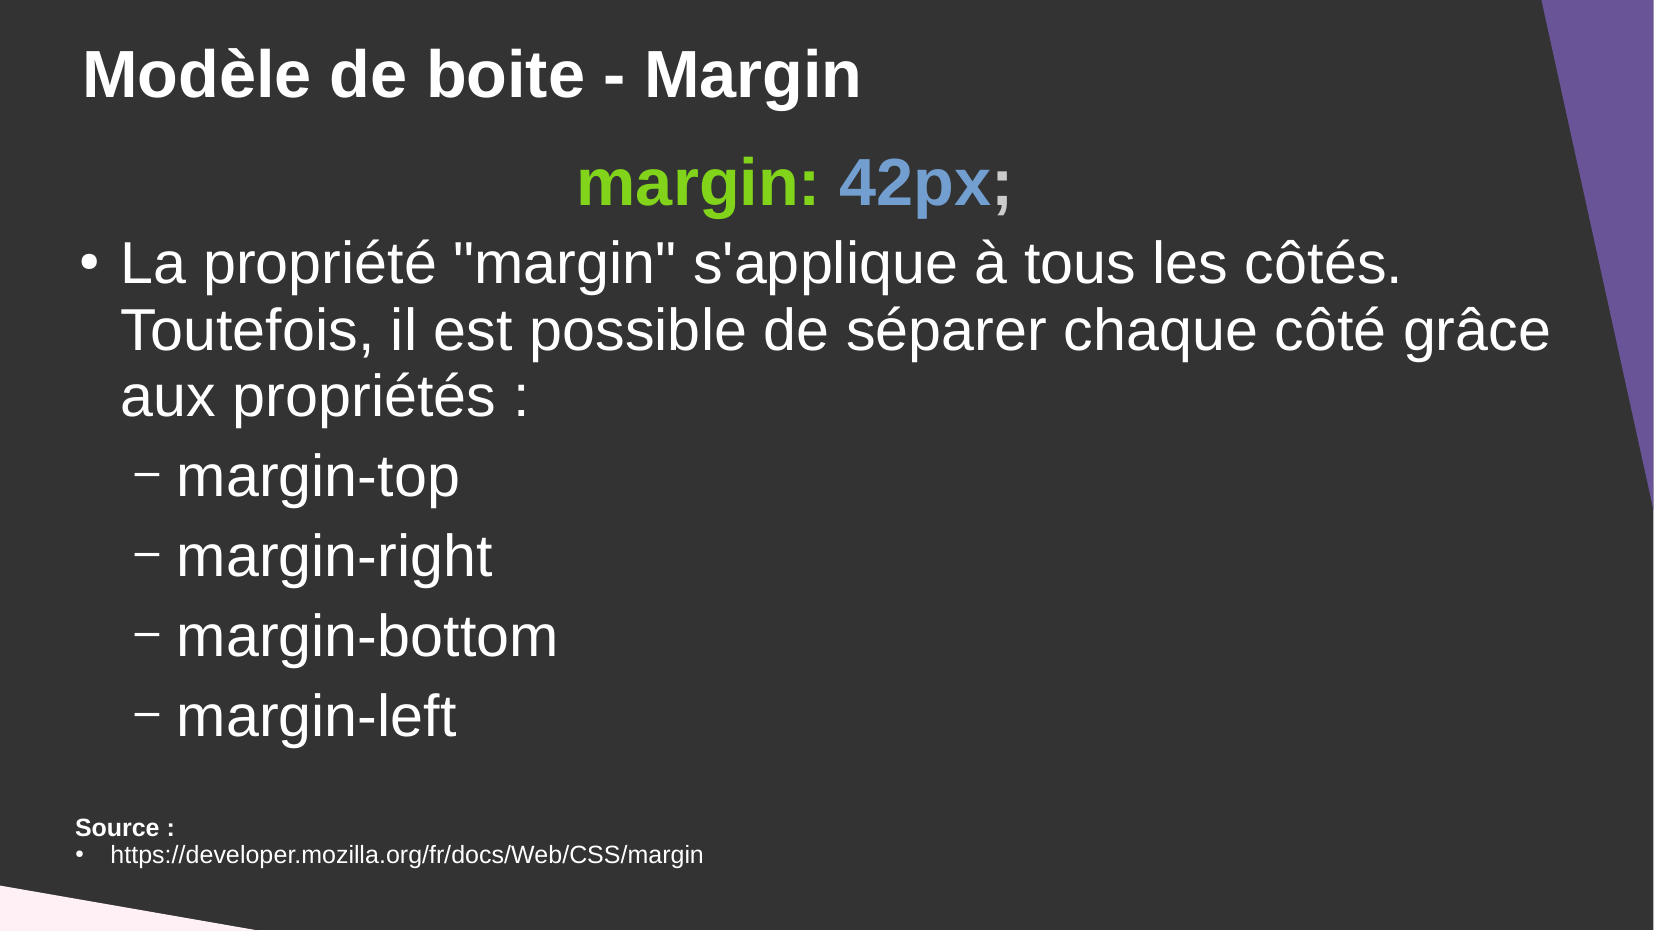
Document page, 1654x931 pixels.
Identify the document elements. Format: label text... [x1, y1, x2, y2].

text_box [1541, 0, 1654, 513]
text_box margin: 42px; [507, 137, 1083, 231]
title Modèle de boite - Margin [82, 37, 1312, 112]
text_box Source : https://developer.mozilla.org/fr/docs/Web/CSS/margin [60, 805, 1546, 913]
text_box [0, 885, 262, 931]
list La propriété "margin" s'applique à tous les côtés. Toutefois, il est possible de séparer chaque côté grâce aux propriétés : margin-top margin-right margin-bottom margin-left [64, 230, 1604, 753]
